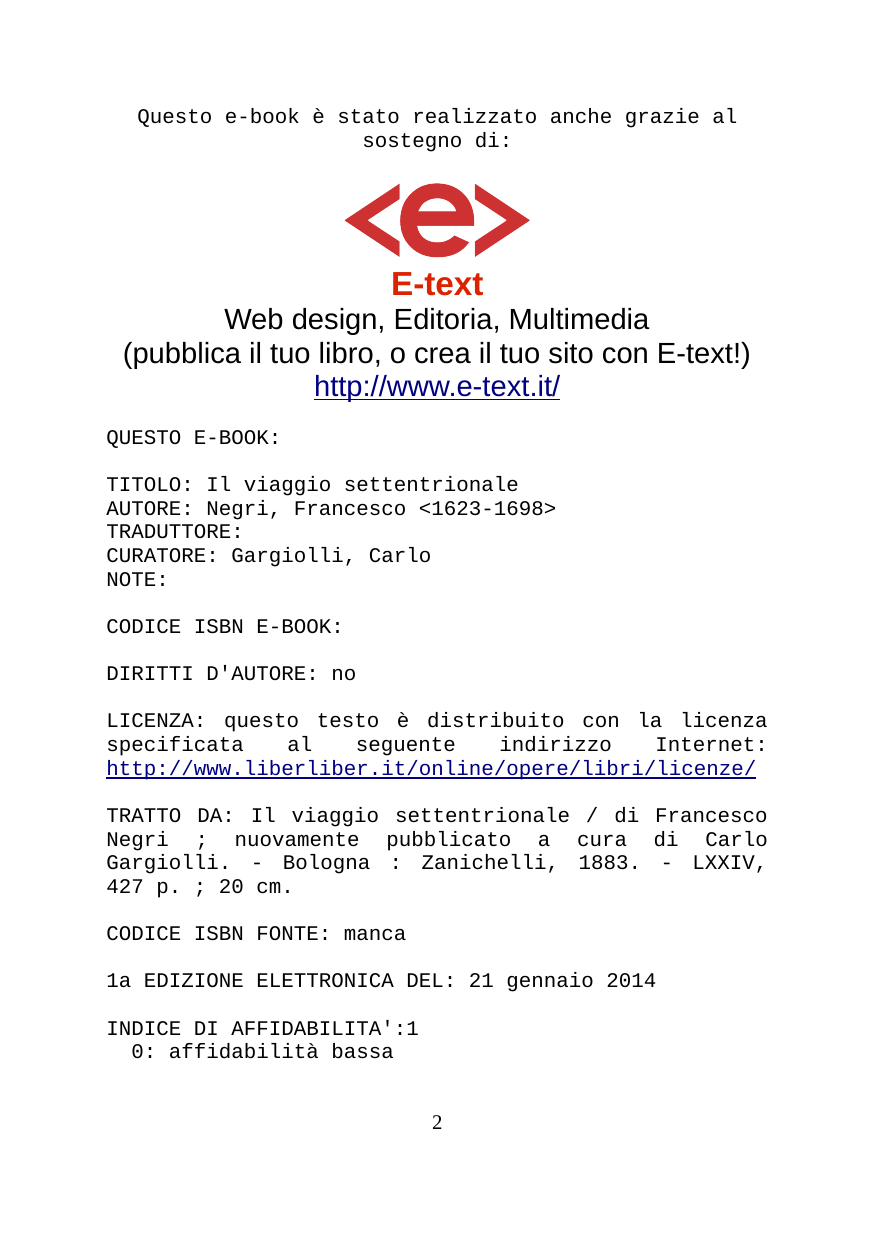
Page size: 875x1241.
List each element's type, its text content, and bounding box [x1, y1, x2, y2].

text LICENZA: questo testo è distribuito con la licenza specificata al seguente indirizzo Internet: http://www.liberliber.it/online/opere/libri/licenze/ [106, 710, 768, 781]
text 1a EDIZIONE ELETTRONICA DEL: 21 gennaio 2014 [106, 971, 768, 994]
text DIRITTI D'AUTORE: no [106, 663, 768, 687]
text TRATTO DA: Il viaggio settentrionale / di Francesco Negri ; nuovamente pubblicato a cura di Carlo Gargiolli. - Bologna : Zanichelli, 1883. - LXXIV, 427 p. ; 20 cm. [106, 805, 768, 899]
text TITOLO: Il viaggio settentrionale [106, 474, 768, 498]
text INDICE DI AFFIDABILITA':1 [106, 1018, 768, 1041]
text NOTE: [106, 568, 768, 592]
text E-text [106, 264, 768, 302]
picture [343, 183, 531, 258]
text CODICE ISBN E-BOOK: [106, 616, 768, 639]
text TRADUTTORE: [106, 521, 768, 545]
text (pubblica il tuo libro, o crea il tuo sito con E-text!) [106, 336, 768, 369]
text QUESTO E-BOOK: [106, 427, 768, 450]
text Questo e-book è stato realizzato anche grazie al sostegno di: [106, 106, 768, 153]
text CODICE ISBN FONTE: manca [106, 923, 768, 947]
text CURATORE: Gargiolli, Carlo [106, 545, 768, 568]
text AUTORE: Negri, Francesco <1623-1698> [106, 498, 768, 521]
text http://www.e-text.it/ [106, 369, 768, 403]
text Web design, Editoria, Multimedia [106, 302, 768, 336]
text 0: affidabilità bassa [106, 1041, 768, 1065]
